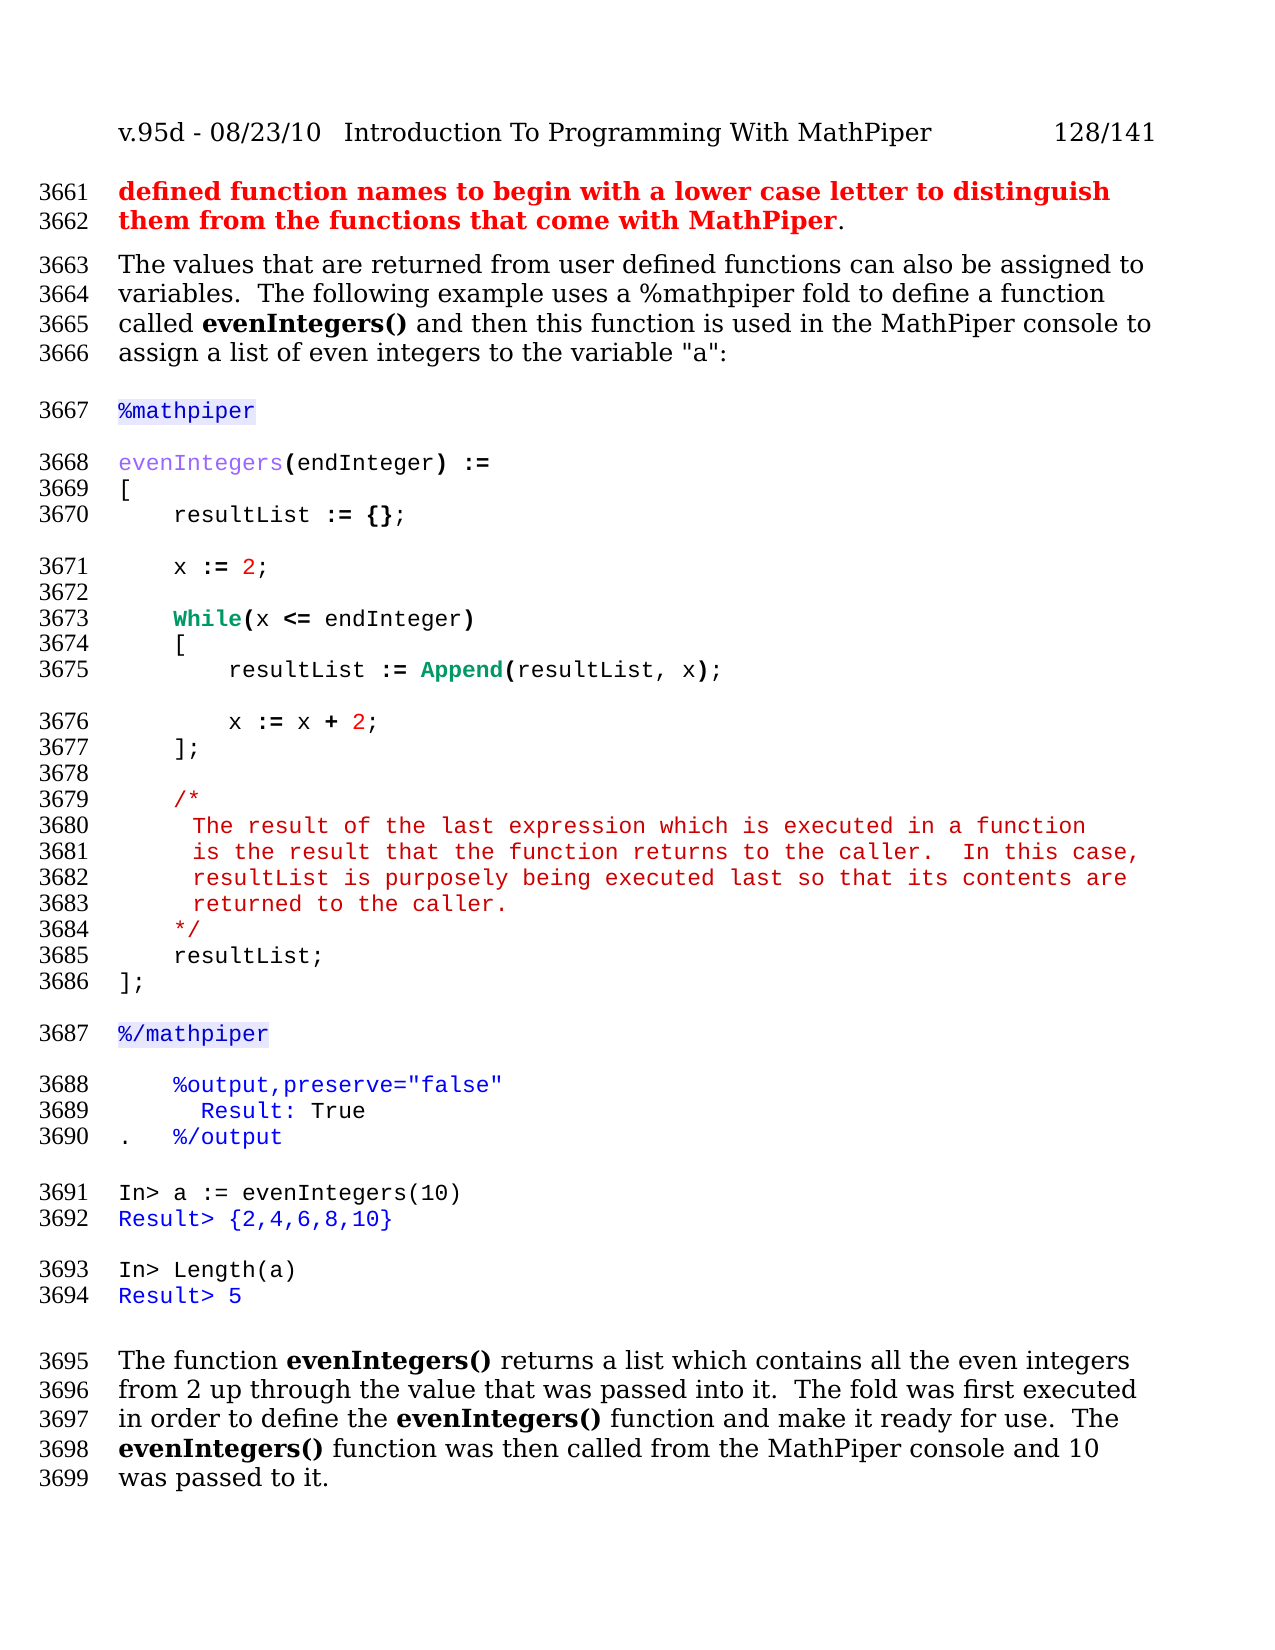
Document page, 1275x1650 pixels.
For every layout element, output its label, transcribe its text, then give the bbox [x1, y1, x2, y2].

text The values that are returned from user defined functions can also be assigned to variables. The following example uses a %mathpiper fold to define a function called evenIntegers() and then this function is used in the MathPiper console to assign a list of even integers to the variable "a": [118, 251, 1157, 367]
text x := x + 2; [118, 711, 1157, 737]
text %mathpiper [118, 399, 1157, 425]
text . %/output [118, 1126, 1157, 1152]
text [ [118, 633, 1157, 659]
text %/mathpiper [118, 1022, 1157, 1048]
text ]; [118, 737, 1157, 762]
text In> a := evenIntegers(10) [118, 1181, 1157, 1207]
text resultList := {}; [118, 503, 1157, 529]
text The function evenIntegers() returns a list which contains all the even integers from 2 up through the value that was passed into it. The fold was first executed in order to define the evenIntegers() function and make it ready for use. The evenIntegers() function was then called from the MathPiper console and 10 was passed to it. [118, 1346, 1157, 1492]
text is the result that the function returns to the caller. In this case, [118, 840, 1157, 866]
text Result: True [118, 1100, 1157, 1126]
text */ [118, 918, 1157, 944]
text The result of the last expression which is executed in a function [118, 814, 1157, 840]
text ]; [118, 970, 1157, 996]
text Result> {2,4,6,8,10} [118, 1207, 1157, 1233]
text x := 2; [118, 555, 1157, 581]
text resultList; [118, 944, 1157, 970]
text /* [118, 788, 1157, 814]
text [ [118, 477, 1157, 503]
text resultList is purposely being executed last so that its contents are [118, 866, 1157, 892]
text resultList := Append(resultList, x); [118, 659, 1157, 685]
text %output,preserve="false" [118, 1074, 1157, 1100]
text defined function names to begin with a lower case letter to distinguish them from the functions that come with MathPiper. [118, 177, 1157, 236]
text While(x <= endInteger) [118, 607, 1157, 633]
text Result> 5 [118, 1285, 1157, 1311]
text In> Length(a) [118, 1259, 1157, 1285]
text evenIntegers(endInteger) := [118, 451, 1157, 477]
text returned to the caller. [118, 892, 1157, 918]
